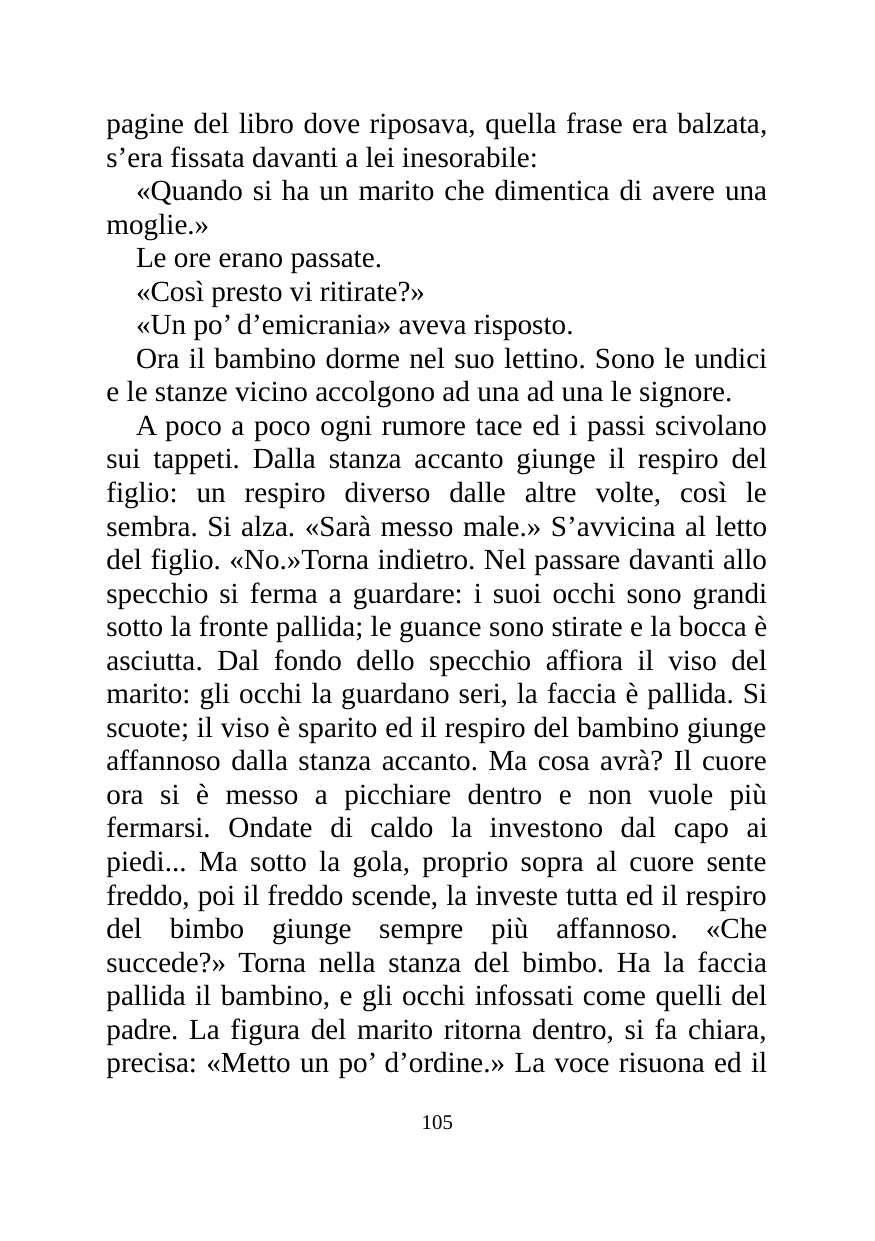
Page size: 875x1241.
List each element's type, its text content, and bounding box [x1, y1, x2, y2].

text pagine del libro dove riposava, quella frase era balzata, s’era fissata davanti a lei inesorabile: [106, 106, 768, 173]
text Le ore erano passate. [106, 240, 768, 274]
text «Così presto vi ritirate?» [106, 274, 768, 307]
text A poco a poco ogni rumore tace ed i passi scivolano sui tappeti. Dalla stanza accanto giunge il respiro del figlio: un respiro diverso dalle altre volte, così le sembra. Si alza. «Sarà messo male.» S’avvicina al letto del figlio. «No.»Torna indietro. Nel passare davanti allo specchio si ferma a guardare: i suoi occhi sono grandi sotto la fronte pallida; le guance sono stirate e la bocca è asciutta. Dal fondo dello specchio affiora il viso del marito: gli occhi la guardano seri, la faccia è pallida. Si scuote; il viso è sparito ed il respiro del bambino giunge affannoso dalla stanza accanto. Ma cosa avrà? Il cuore ora si è messo a picchiare dentro e non vuole più fermarsi. Ondate di caldo la investono dal capo ai piedi... Ma sotto la gola, proprio sopra al cuore sente freddo, poi il freddo scende, la investe tutta ed il respiro del bimbo giunge sempre più affannoso. «Che succede?» Torna nella stanza del bimbo. Ha la faccia pallida il bambino, e gli occhi infossati come quelli del padre. La figura del marito ritorna dentro, si fa chiara, precisa: «Metto un po’ d’ordine.» La voce risuona ed il [106, 408, 768, 1079]
text «Quando si ha un marito che dimentica di avere una moglie.» [106, 173, 768, 240]
text Ora il bambino dorme nel suo lettino. Sono le undici e le stanze vicino accolgono ad una ad una le signore. [106, 341, 768, 408]
text «Un po’ d’emicrania» aveva risposto. [106, 307, 768, 341]
